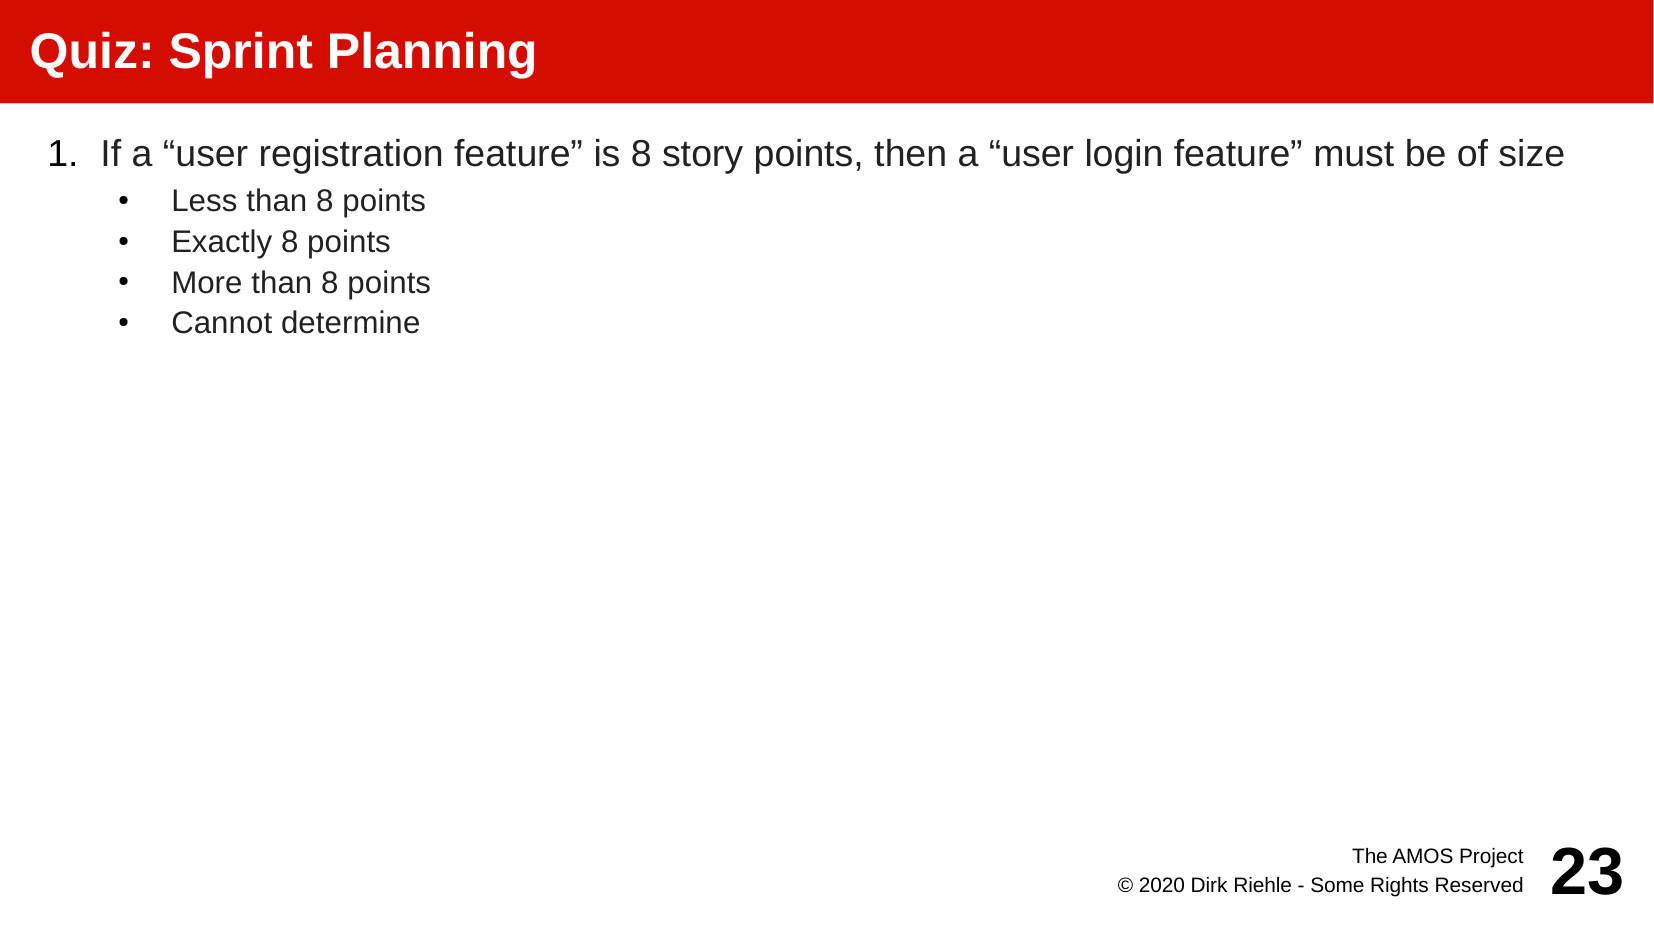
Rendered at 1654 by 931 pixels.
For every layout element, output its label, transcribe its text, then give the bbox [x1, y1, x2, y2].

list If a “user registration feature” is 8 story points, then a “user login feature” must be of size Less than 8 points Exactly 8 points More than 8 points Cannot determine [29, 132, 1625, 813]
title Quiz: Sprint Planning [0, 0, 1654, 104]
